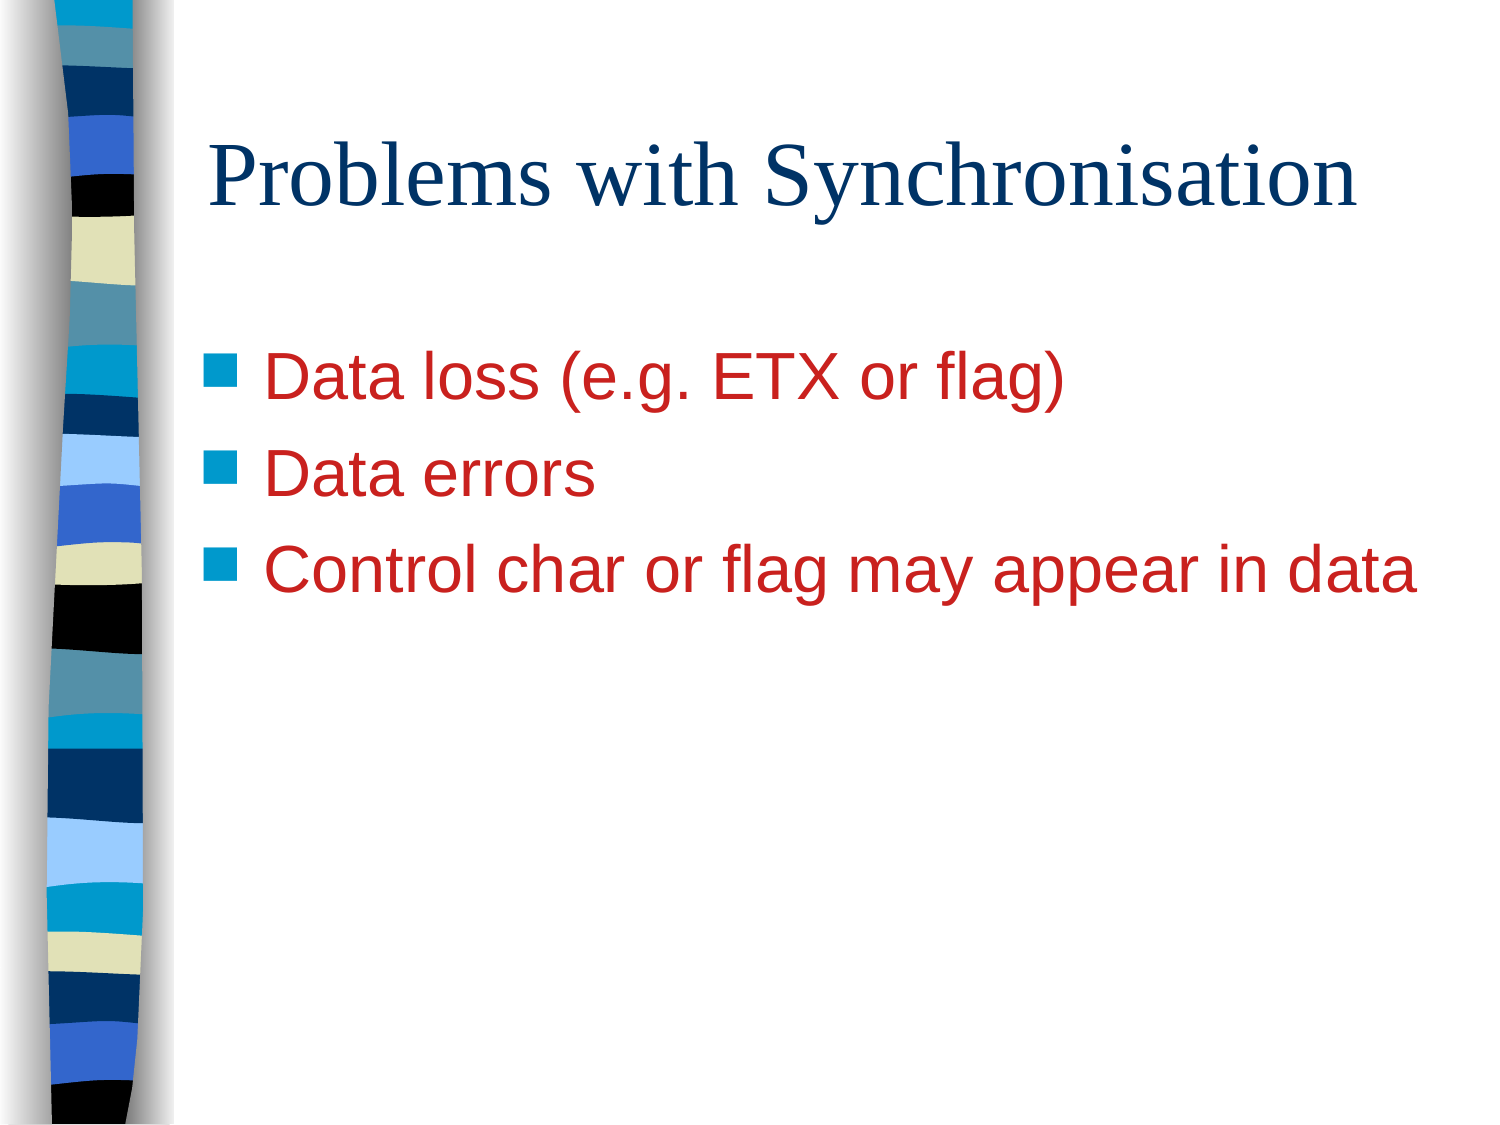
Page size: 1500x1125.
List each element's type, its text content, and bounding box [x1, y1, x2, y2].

title Problems with Synchronisation [192, 74, 1468, 263]
list Data loss (e.g. ETX or flag) Data errors Control char or flag may appear in data [192, 324, 1468, 1000]
